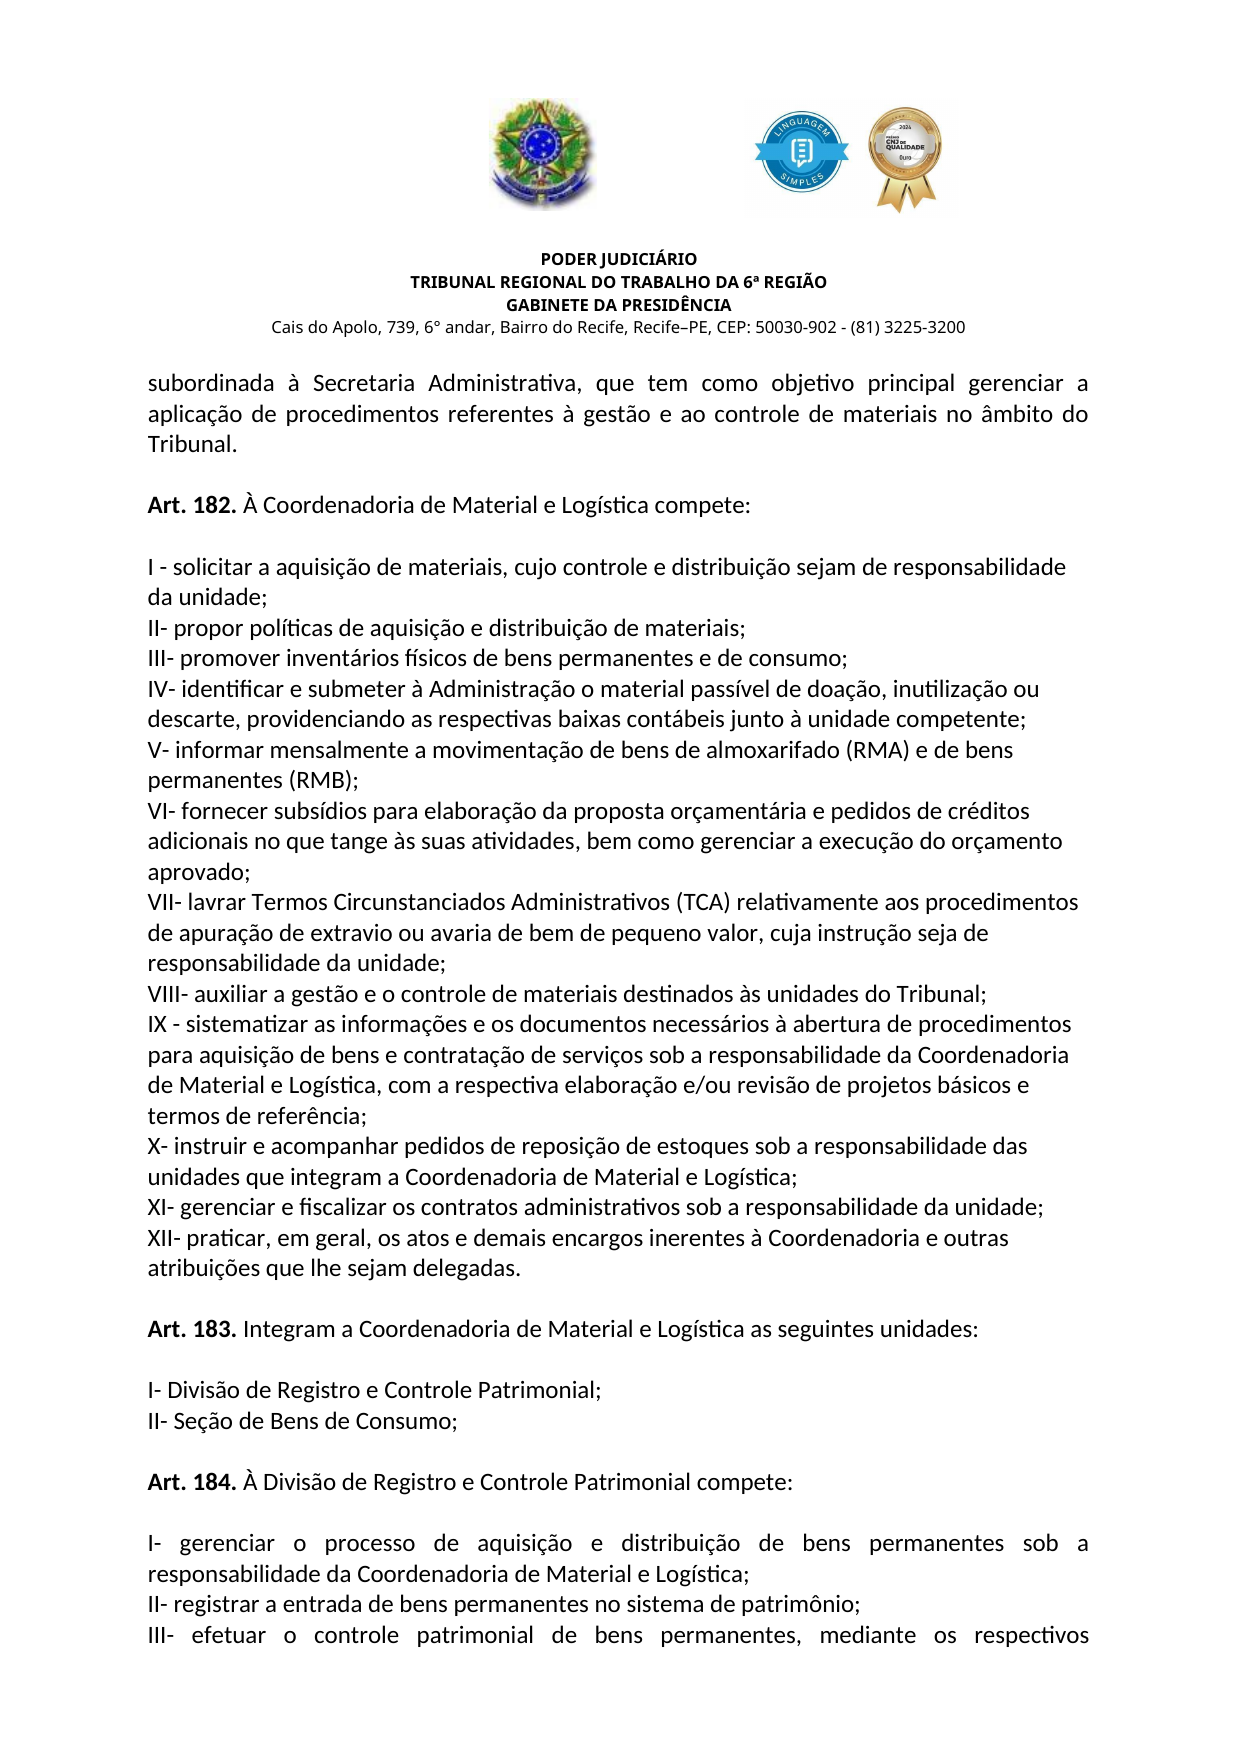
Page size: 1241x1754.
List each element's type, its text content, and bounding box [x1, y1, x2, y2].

text X- instruir e acompanhar pedidos de reposição de estoques sob a responsabilidade das [147, 1131, 1090, 1161]
text de apuração de extravio ou avaria de bem de pequeno valor, cuja instrução seja de [147, 917, 1090, 947]
text II- registrar a entrada de bens permanentes no sistema de patrimônio; [147, 1588, 1090, 1619]
text VIII- auxiliar a gestão e o controle de materiais destinados às unidades do Tribunal; [147, 978, 1090, 1008]
text Art. 184. À Divisão de Registro e Controle Patrimonial compete: [147, 1466, 1090, 1497]
text I- Divisão de Registro e Controle Patrimonial; [147, 1375, 1090, 1405]
text III- promover inventários físicos de bens permanentes e de consumo; [147, 642, 1090, 673]
text subordinada à Secretaria Administrativa, que tem como objetivo principal gerenciar a aplicação de procedimentos referentes à gestão e ao controle de materiais no âmbito do Tribunal. [147, 367, 1090, 459]
text unidades que integram a Coordenadoria de Material e Logística; [147, 1161, 1090, 1192]
text V- informar mensalmente a movimentação de bens de almoxarifado (RMA) e de bens [147, 734, 1090, 764]
text adicionais no que tange às suas atividades, bem como gerenciar a execução do orçamento [147, 825, 1090, 856]
text I- gerenciar o processo de aquisição e distribuição de bens permanentes sob a responsabilidade da Coordenadoria de Material e Logística; [147, 1527, 1090, 1588]
text III- efetuar o controle patrimonial de bens permanentes, mediante os respectivos [147, 1619, 1090, 1649]
text Art. 183. Integram a Coordenadoria de Material e Logística as seguintes unidades: [147, 1314, 1090, 1344]
text IX - sistematizar as informações e os documentos necessários à abertura de procedimentos [147, 1008, 1090, 1039]
text II- Seção de Bens de Consumo; [147, 1405, 1090, 1436]
text da unidade; [147, 581, 1090, 612]
text VII- lavrar Termos Circunstanciados Administrativos (TCA) relativamente aos procedimentos [147, 886, 1090, 917]
text XII- praticar, em geral, os atos e demais encargos inerentes à Coordenadoria e outras [147, 1222, 1090, 1253]
text VI- fornecer subsídios para elaboração da proposta orçamentária e pedidos de créditos [147, 795, 1090, 825]
text para aquisição de bens e contratação de serviços sob a responsabilidade da Coordenadoria [147, 1039, 1090, 1069]
text IV- identificar e submeter à Administração o material passível de doação, inutilização ou [147, 673, 1090, 703]
text I - solicitar a aquisição de materiais, cujo controle e distribuição sejam de responsabilidade [147, 551, 1090, 581]
text II- propor políticas de aquisição e distribuição de materiais; [147, 612, 1090, 642]
text descarte, providenciando as respectivas baixas contábeis junto à unidade competente; [147, 703, 1090, 734]
text Art. 182. À Coordenadoria de Material e Logística compete: [147, 489, 1090, 520]
text permanentes (RMB); [147, 764, 1090, 795]
text aprovado; [147, 856, 1090, 886]
text termos de referência; [147, 1100, 1090, 1131]
text XI- gerenciar e fiscalizar os contratos administrativos sob a responsabilidade da unidade; [147, 1192, 1090, 1222]
text atribuições que lhe sejam delegadas. [147, 1253, 1090, 1283]
text de Material e Logística, com a respectiva elaboração e/ou revisão de projetos básicos e [147, 1069, 1090, 1100]
text responsabilidade da unidade; [147, 947, 1090, 978]
